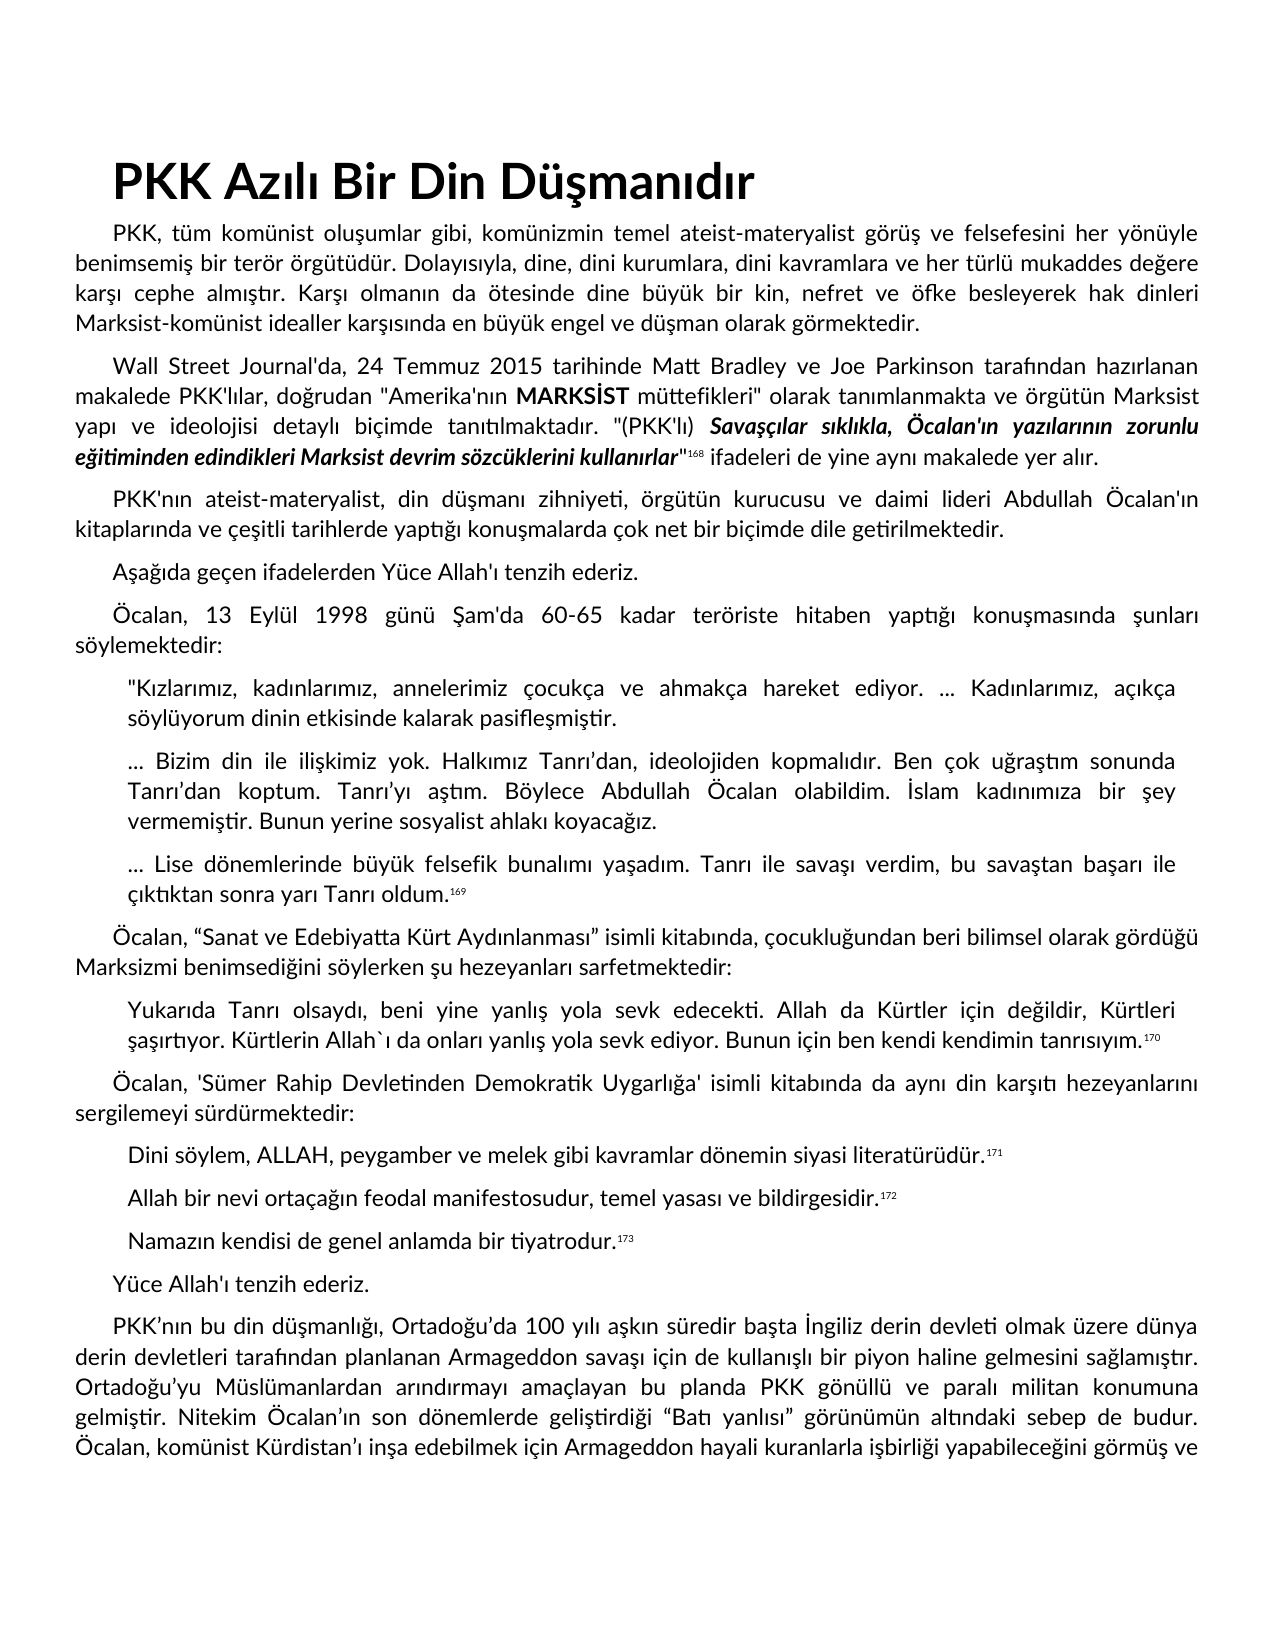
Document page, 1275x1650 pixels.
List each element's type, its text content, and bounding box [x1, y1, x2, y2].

text ... Bizim din ile ilişkimiz yok. Halkımız Tanrı’dan, ideolojiden kopmalıdır. Ben çok uğraştım sonunda Tanrı’dan koptum. Tanrı’yı aştım. Böylece Abdullah Öcalan olabildim. İslam kadınımıza bir şey vermemiştir. Bunun yerine sosyalist ahlakı koyacağız. [127, 746, 1177, 834]
text ... Lise dönemlerinde büyük felsefik bunalımı yaşadım. Tanrı ile savaşı verdim, bu savaştan başarı ile çıktıktan sonra yarı Tanrı oldum.169 [127, 849, 1177, 907]
text Yüce Allah'ı tenzih ederiz. [75, 1269, 1200, 1297]
text Öcalan, 13 Eylül 1998 günü Şam'da 60-65 kadar teröriste hitaben yaptığı konuşmasında şunları söylemektedir: [75, 601, 1200, 658]
text Allah bir nevi ortaçağın feodal manifestosudur, temel yasası ve bildirgesidir.172 [127, 1184, 1177, 1211]
text Öcalan, “Sanat ve Edebiyatta Kürt Aydınlanması” isimli kitabında, çocukluğundan beri bilimsel olarak gördüğü Marksizmi benimsediğini söylerken şu hezeyanları sarfetmektedir: [75, 922, 1200, 980]
text PKK'nın ateist-materyalist, din düşmanı zihniyeti, örgütün kurucusu ve daimi lideri Abdullah Öcalan'ın kitaplarında ve çeşitli tarihlerde yaptığı konuşmalarda çok net bir biçimde dile getirilmektedir. [75, 485, 1200, 543]
subtitle PKK Azılı Bir Din Düşmanıdır [112, 150, 1200, 210]
text Yukarıda Tanrı olsaydı, beni yine yanlış yola sevk edecekti. Allah da Kürtler için değildir, Kürtleri şaşırtıyor. Kürtlerin Allah`ı da onları yanlış yola sevk ediyor. Bunun için ben kendi kendimin tanrısıyım.170 [127, 995, 1177, 1053]
text Dini söylem, ALLAH, peygamber ve melek gibi kavramlar dönemin siyasi literatürüdür.171 [127, 1141, 1177, 1169]
text PKK’nın bu din düşmanlığı, Ortadoğu’da 100 yılı aşkın süredir başta İngiliz derin devleti olmak üzere dünya derin devletleri tarafından planlanan Armageddon savaşı için de kullanışlı bir piyon haline gelmesini sağlamıştır. Ortadoğu’yu Müslümanlardan arındırmayı amaçlayan bu planda PKK gönüllü ve paralı militan konumuna gelmiştir. Nitekim Öcalan’ın son dönemlerde geliştirdiği “Batı yanlısı” görünümün altındaki sebep de budur. Öcalan, komünist Kürdistan’ı inşa edebilmek için Armageddon hayali kuranlarla işbirliği yapabileceğini görmüş ve [75, 1312, 1200, 1460]
text PKK, tüm komünist oluşumlar gibi, komünizmin temel ateist-materyalist görüş ve felsefesini her yönüyle benimsemiş bir terör örgütüdür. Dolayısıyla, dine, dini kurumlara, dini kavramlara ve her türlü mukaddes değere karşı cephe almıştır. Karşı olmanın da ötesinde dine büyük bir kin, nefret ve öfke besleyerek hak dinleri Marksist-komünist idealler karşısında en büyük engel ve düşman olarak görmektedir. [75, 218, 1200, 336]
text Wall Street Journal'da, 24 Temmuz 2015 tarihinde Matt Bradley ve Joe Parkinson tarafından hazırlanan makalede PKK'lılar, doğrudan "Amerika'nın MARKSİST müttefikleri" olarak tanımlanmakta ve örgütün Marksist yapı ve ideolojisi detaylı biçimde tanıtılmaktadır. "(PKK'lı) Savaşçılar sıklıkla, Öcalan'ın yazılarının zorunlu eğitiminden edindikleri Marksist devrim sözcüklerini kullanırlar"168 ifadeleri de yine aynı makalede yer alır. [75, 352, 1200, 470]
text Öcalan, 'Sümer Rahip Devletinden Demokratik Uygarlığa' isimli kitabında da aynı din karşıtı hezeyanlarını sergilemeyi sürdürmektedir: [75, 1068, 1200, 1126]
text Aşağıda geçen ifadelerden Yüce Allah'ı tenzih ederiz. [75, 558, 1200, 585]
text "Kızlarımız, kadınlarımız, annelerimiz çocukça ve ahmakça hareket ediyor. ... Kadınlarımız, açıkça söylüyorum dinin etkisinde kalarak pasifleşmiştir. [127, 673, 1177, 731]
text Namazın kendisi de genel anlamda bir tiyatrodur.173 [127, 1227, 1177, 1254]
